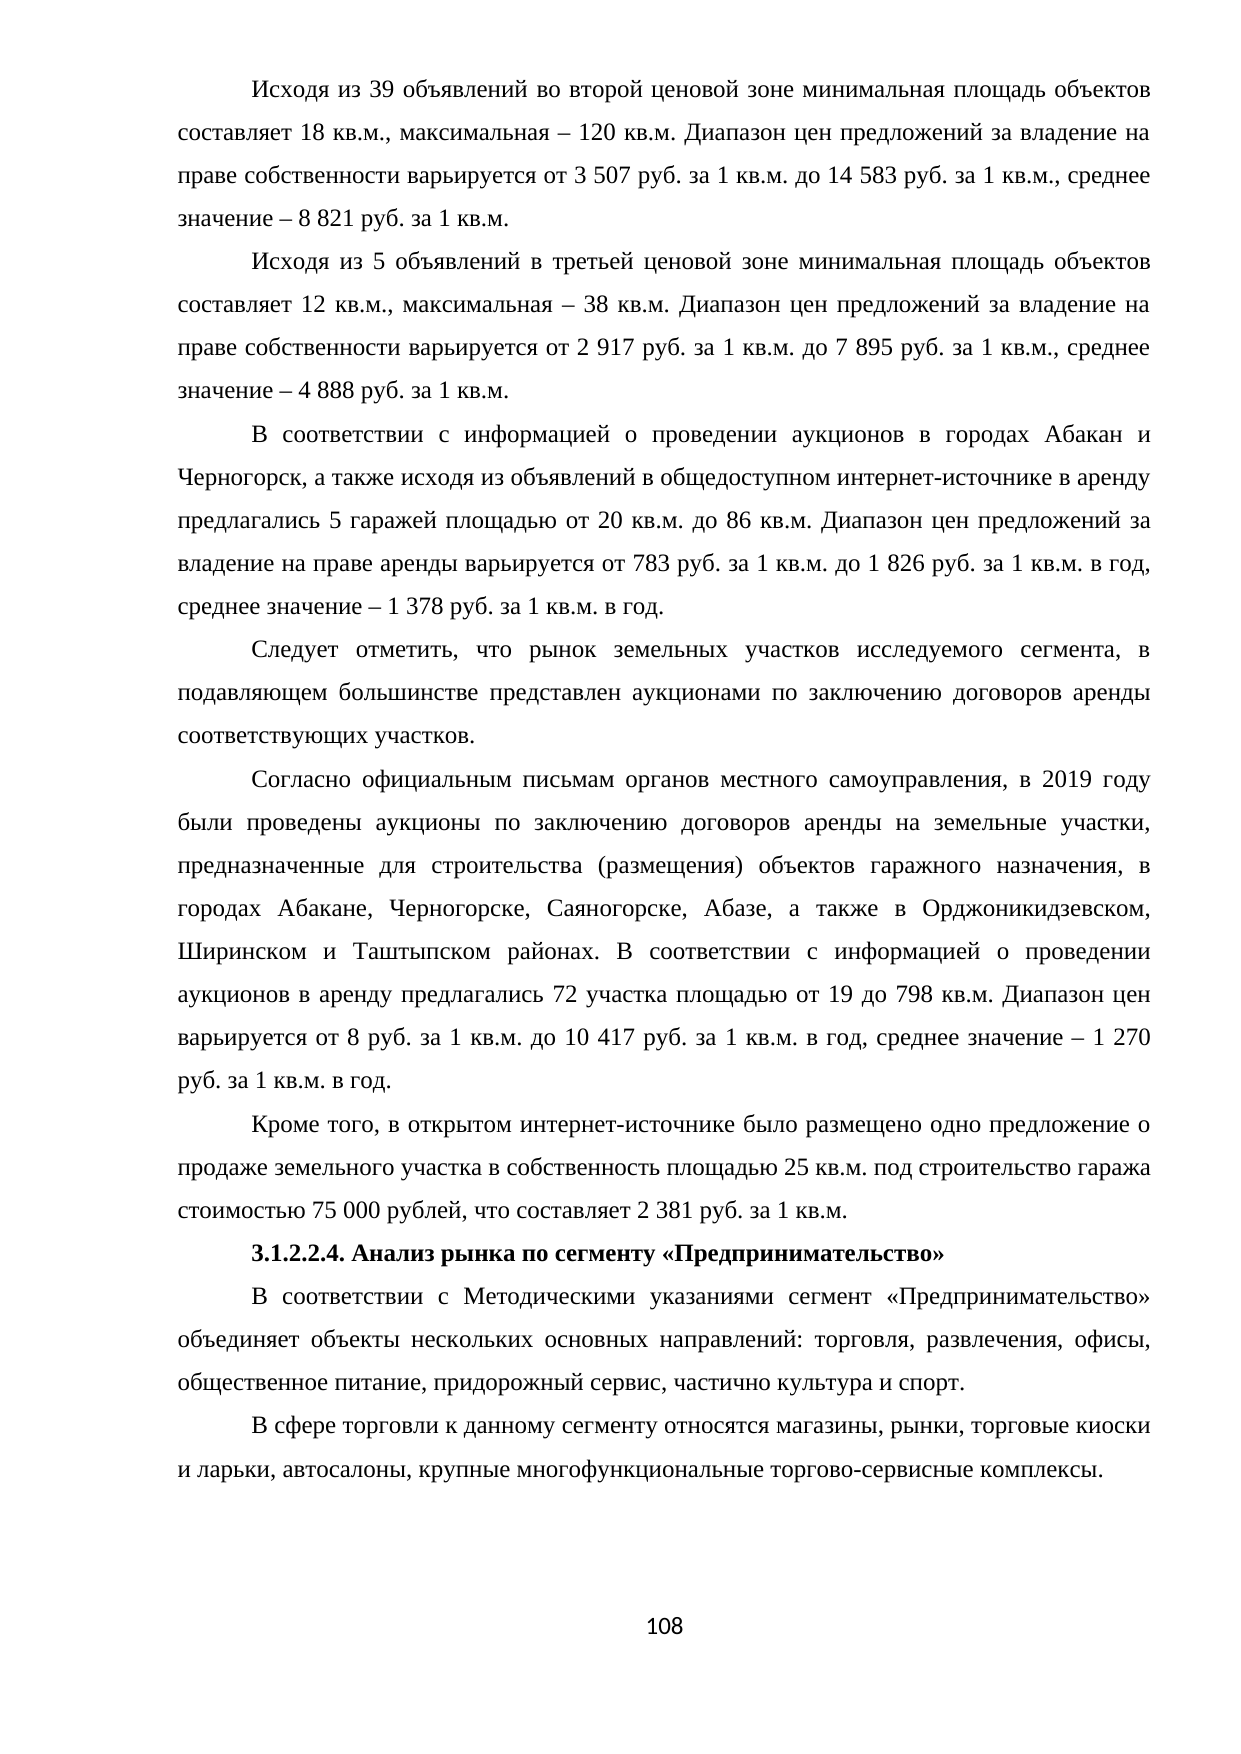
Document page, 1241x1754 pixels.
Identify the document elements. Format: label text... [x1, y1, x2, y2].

text В соответствии с Методическими указаниями сегмент «Предпринимательство» объединяет объекты нескольких основных направлений: торговля, развлечения, офисы, общественное питание, придорожный сервис, частично культура и спорт. [177, 1281, 1152, 1396]
text 3.1.2.2.4. Анализ рынка по сегменту «Предпринимательство» [177, 1238, 1152, 1267]
text Кроме того, в открытом интернет-источнике было размещено одно предложение о продаже земельного участка в собственность площадью 25 кв.м. под строительство гаража стоимостью 75 000 рублей, что составляет 2 381 руб. за 1 кв.м. [177, 1109, 1152, 1224]
text Согласно официальным письмам органов местного самоуправления, в 2019 году были проведены аукционы по заключению договоров аренды на земельные участки, предназначенные для строительства (размещения) объектов гаражного назначения, в городах Абакане, Черногорске, Саяногорске, Абазе, а также в Орджоникидзевском, Ширинском и Таштыпском районах. В соответствии с информацией о проведении аукционов в аренду предлагались 72 участка площадью от 19 до 798 кв.м. Диапазон цен варьируется от 8 руб. за 1 кв.м. до 10 417 руб. за 1 кв.м. в год, среднее значение – 1 270 руб. за 1 кв.м. в год. [177, 764, 1152, 1094]
text Следует отметить, что рынок земельных участков исследуемого сегмента, в подавляющем большинстве представлен аукционами по заключению договоров аренды соответствующих участков. [177, 634, 1152, 749]
text Исходя из 39 объявлений во второй ценовой зоне минимальная площадь объектов составляет 18 кв.м., максимальная – 120 кв.м. Диапазон цен предложений за владение на праве собственности варьируется от 3 507 руб. за 1 кв.м. до 14 583 руб. за 1 кв.м., среднее значение – 8 821 руб. за 1 кв.м. [177, 74, 1152, 232]
text Исходя из 5 объявлений в третьей ценовой зоне минимальная площадь объектов составляет 12 кв.м., максимальная – 38 кв.м. Диапазон цен предложений за владение на праве собственности варьируется от 2 917 руб. за 1 кв.м. до 7 895 руб. за 1 кв.м., среднее значение – 4 888 руб. за 1 кв.м. [177, 246, 1152, 404]
text В сфере торговли к данному сегменту относятся магазины, рынки, торговые киоски и ларьки, автосалоны, крупные многофункциональные торгово-сервисные комплексы. [177, 1411, 1152, 1482]
text В соответствии с информацией о проведении аукционов в городах Абакан и Черногорск, а также исходя из объявлений в общедоступном интернет-источнике в аренду предлагались 5 гаражей площадью от 20 кв.м. до 86 кв.м. Диапазон цен предложений за владение на праве аренды варьируется от 783 руб. за 1 кв.м. до 1 826 руб. за 1 кв.м. в год, среднее значение – 1 378 руб. за 1 кв.м. в год. [177, 419, 1152, 620]
